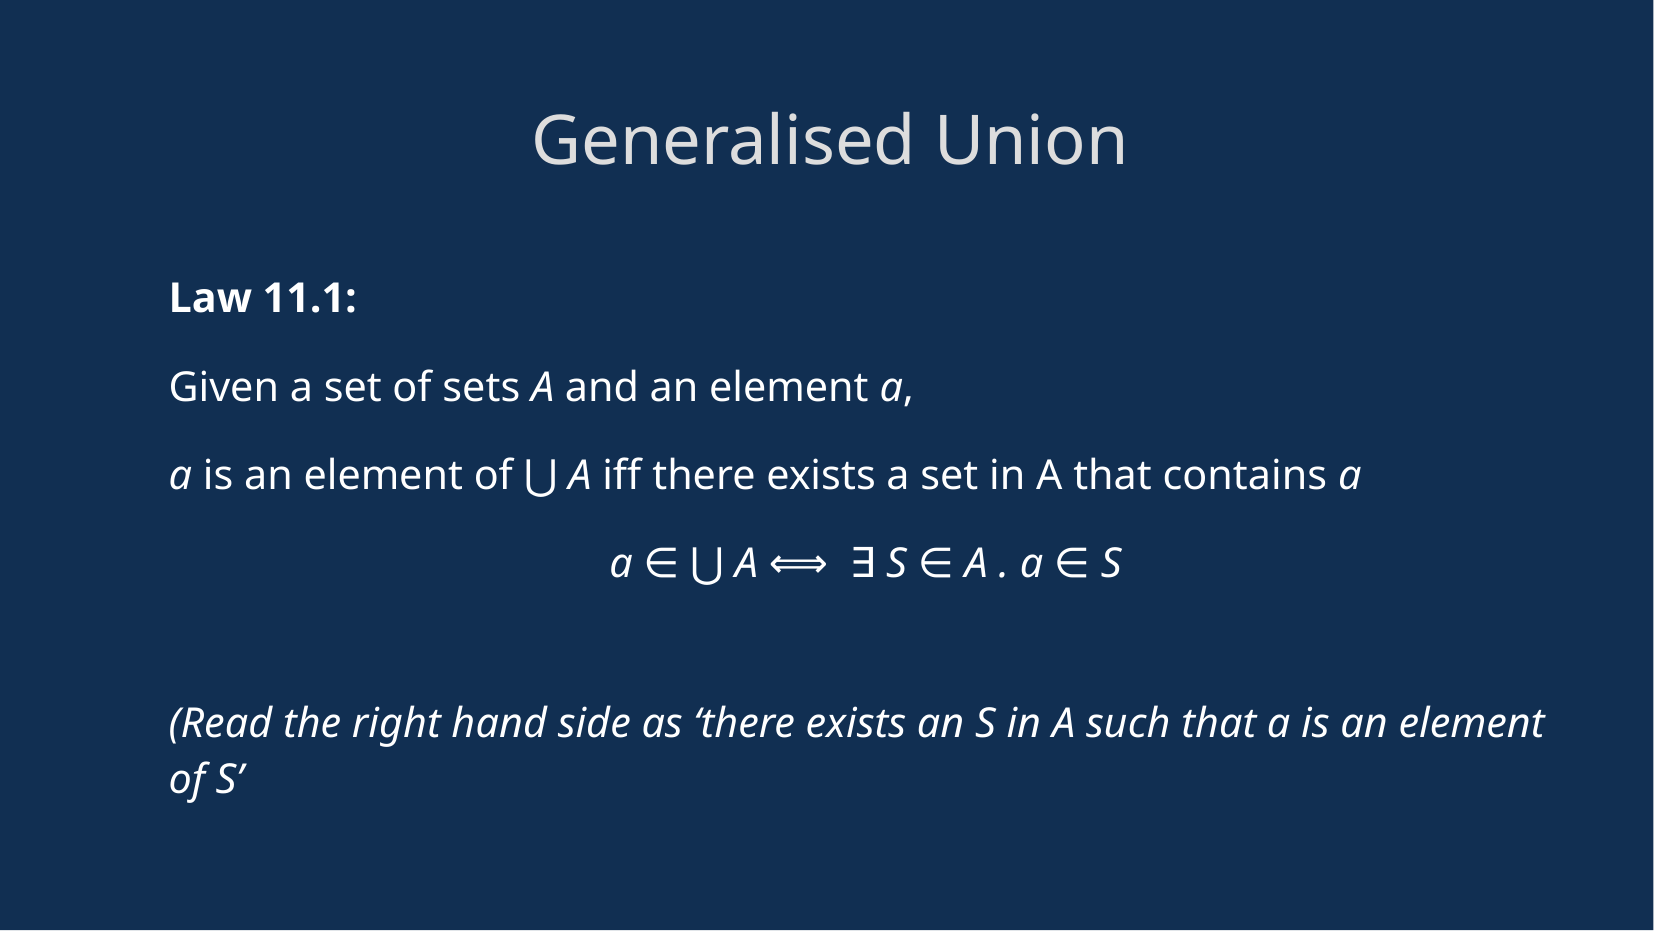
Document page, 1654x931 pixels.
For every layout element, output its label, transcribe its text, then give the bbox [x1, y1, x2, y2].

title Generalised Union [97, 56, 1563, 220]
list Law 11.1: Given a set of sets A and an element a, a is an element of ⋃ A iff there exists a set in A that contains a a ∈ ⋃ A ⟺ ∃ S ∈ A . a ∈ S (Read the right hand side as ‘there exists an S in A such that a is an element of S’ [97, 268, 1563, 806]
